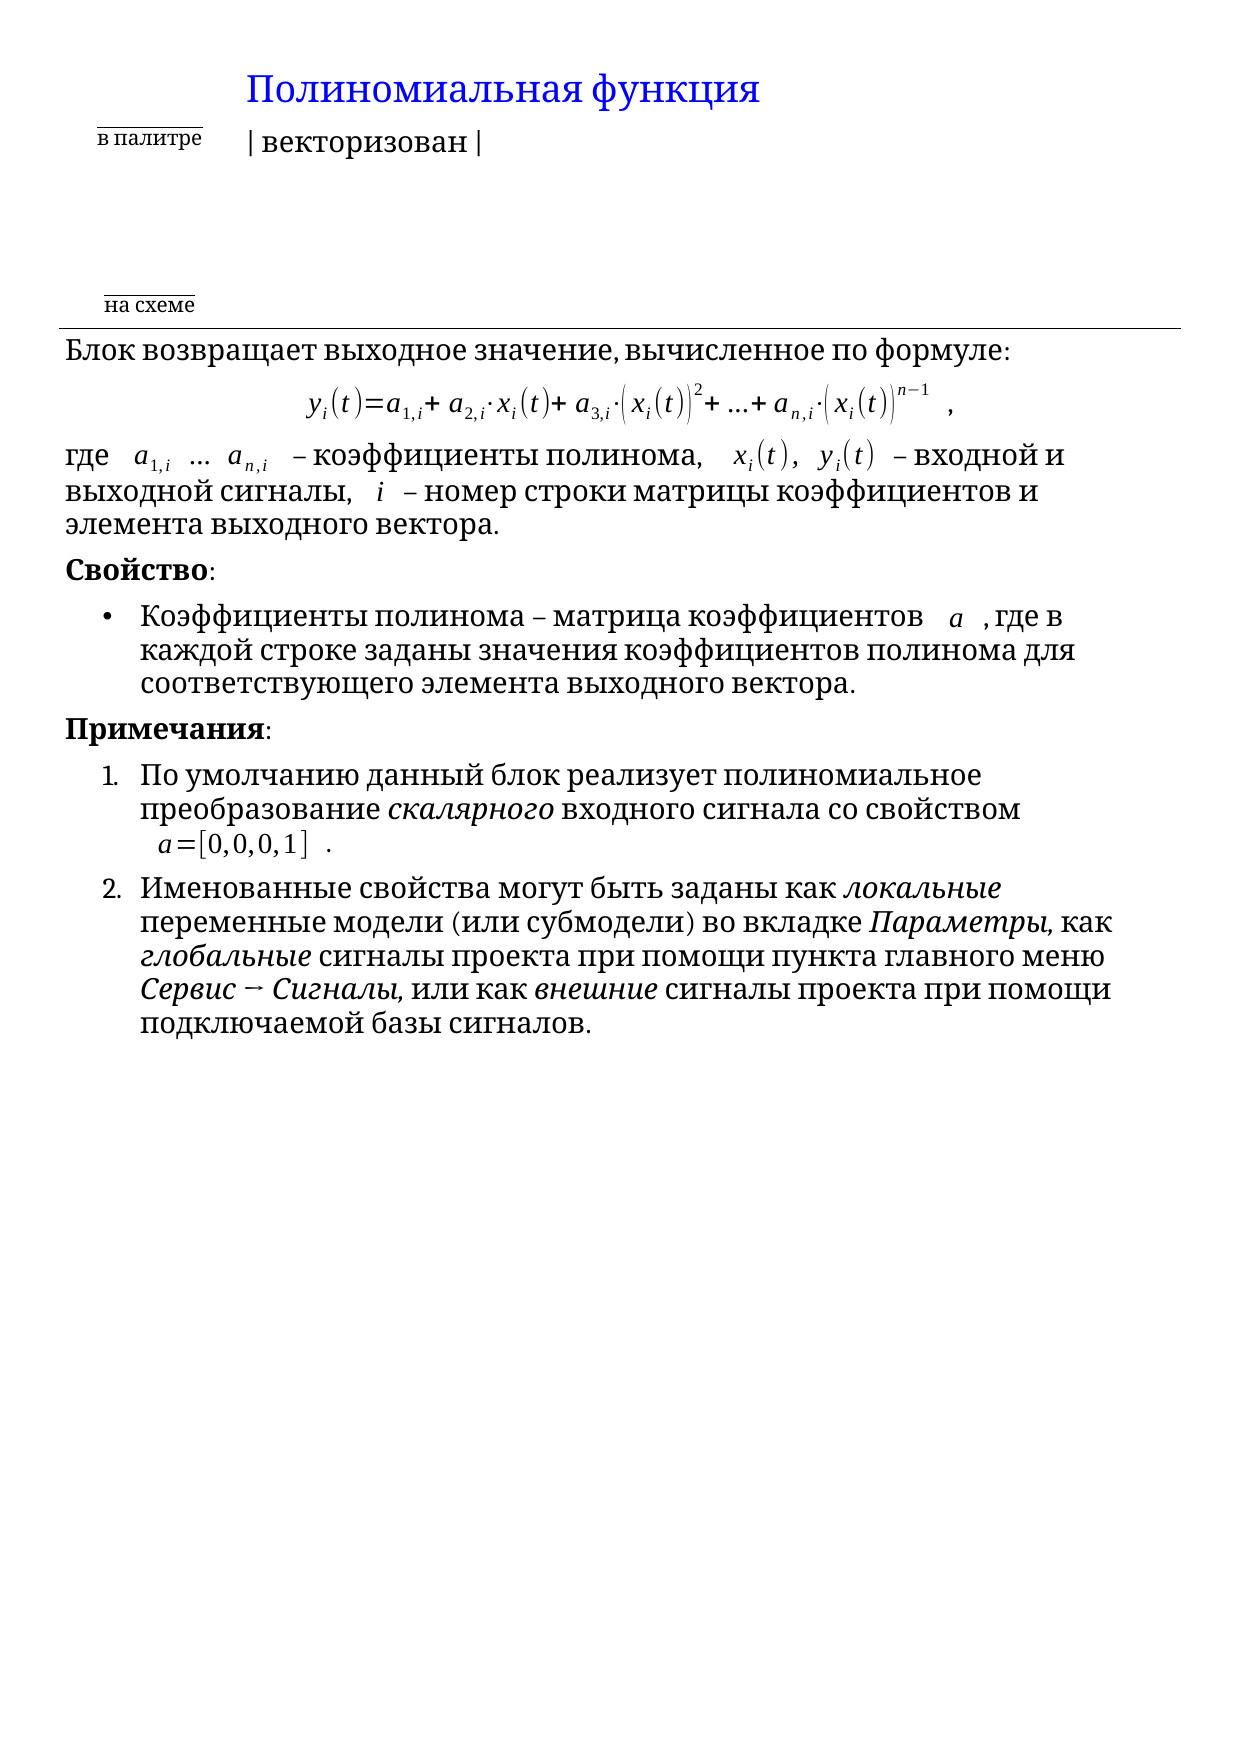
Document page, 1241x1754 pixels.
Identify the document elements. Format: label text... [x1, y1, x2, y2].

table_cell [240, 288, 1181, 328]
table_cell в палитре [59, 121, 240, 178]
table_cell Блок возвращает выходное значение, вычисленное по формуле: , где – коэффициенты полинома, – входной и выходной сигналы, – номер строки матрицы коэффициентов и элемента выходного вектора. Свойство: Коэффициенты полинома – матрица коэффициентов , где в каждой строке заданы значения коэффициентов полинома для соответствующего элемента выходного вектора. Примечания: По умолчанию данный блок реализует полиномиальное преобразование скалярного входного сигнала со свойством. Именованные свойства могут быть заданы как локальные переменные модели (или субмодели) во вкладке Параметры, как глобальные сигналы проекта при помощи пункта главного меню Сервис → Сигналы, или как внешние сигналы проекта при помощи подключаемой базы сигналов. [59, 329, 1181, 1058]
table_cell | векторизован | [240, 121, 1181, 178]
table_header Полиномиальная функция [240, 59, 1181, 121]
table_cell [59, 178, 240, 288]
table_header [59, 59, 240, 121]
table_cell [240, 178, 1181, 288]
table_cell на схеме [59, 288, 240, 328]
